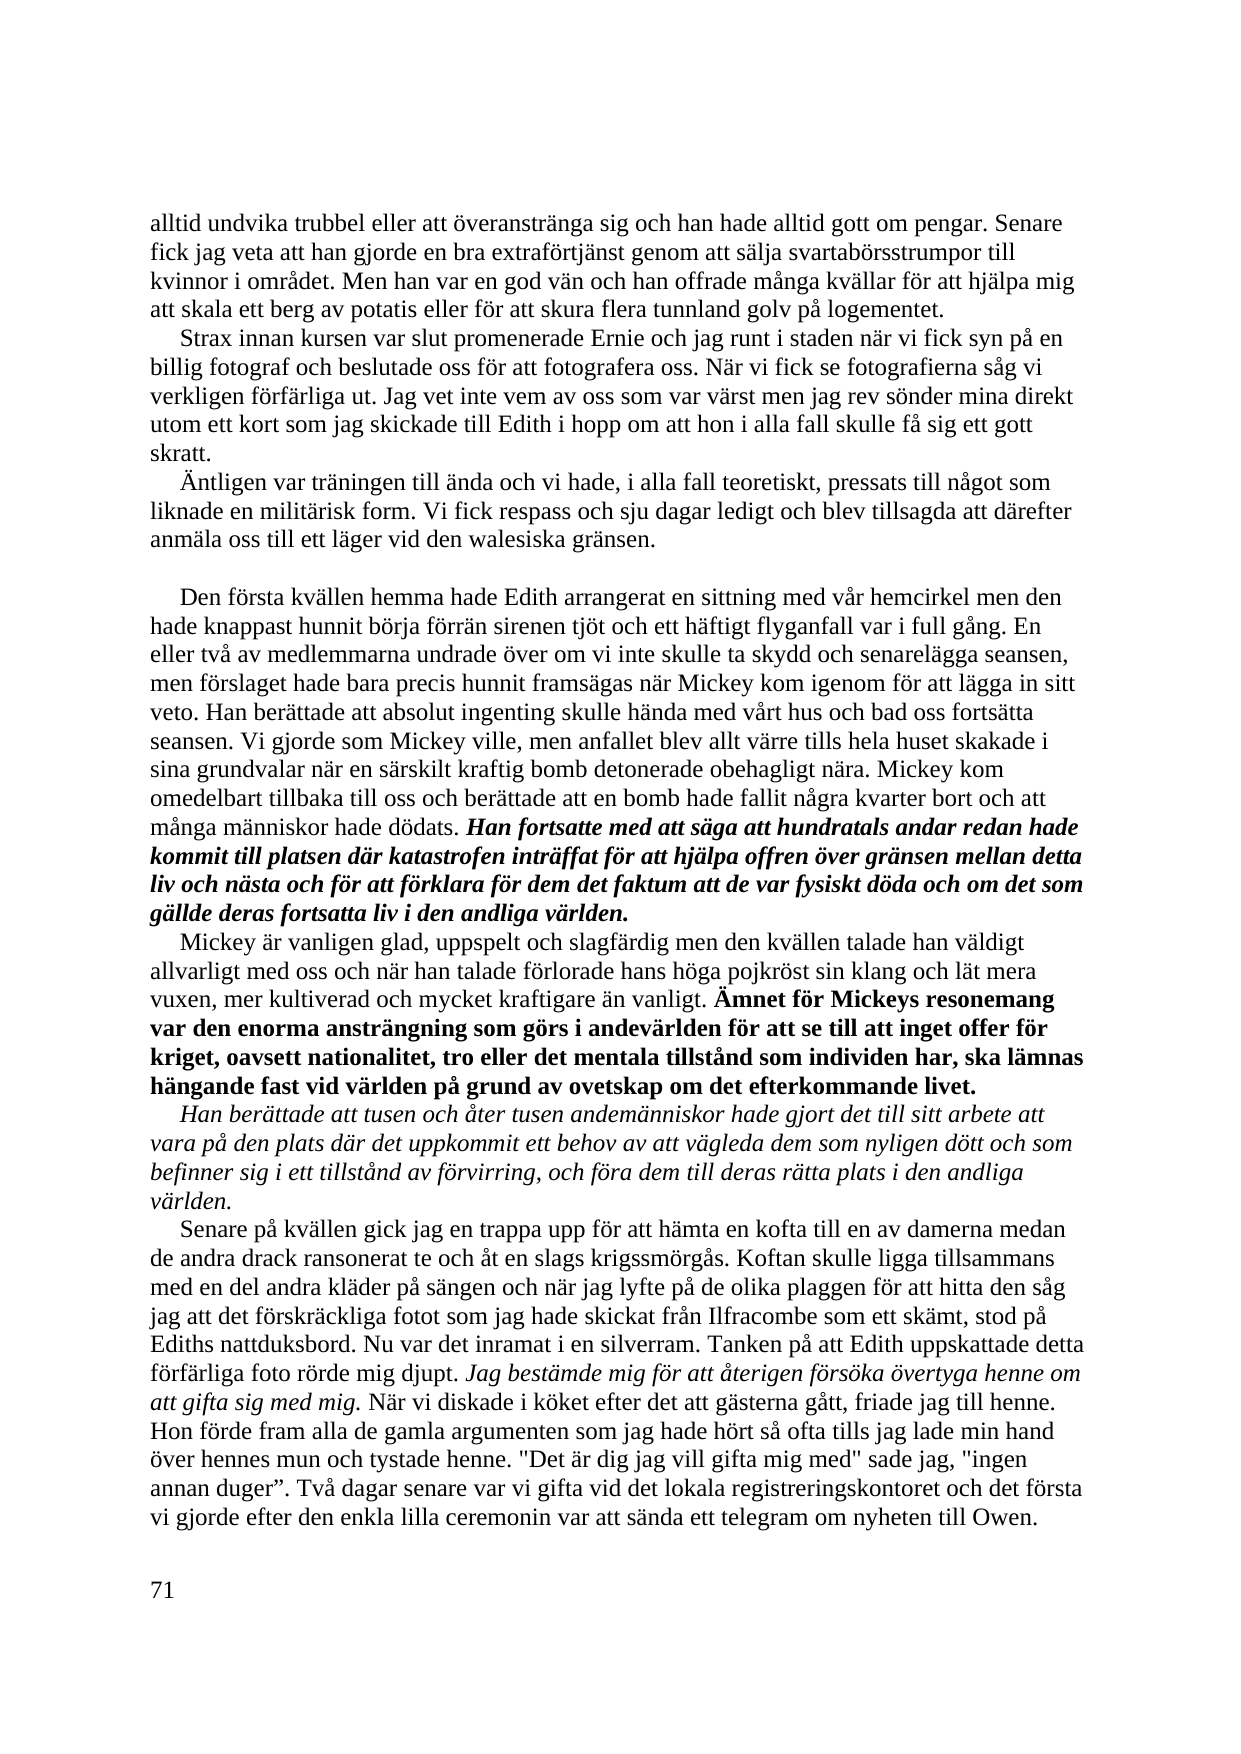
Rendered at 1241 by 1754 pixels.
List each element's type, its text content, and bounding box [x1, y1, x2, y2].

text Senare på kvällen gick jag en trappa upp för att hämta en kofta till en av damerna medan de andra drack ransonerat te och åt en slags krigssmörgås. Koftan skulle ligga tillsammans med en del andra kläder på sängen och när jag lyfte på de olika plaggen för att hitta den såg jag att det förskräckliga fotot som jag hade skickat från Ilfracombe som ett skämt, stod på Ediths nattduksbord. Nu var det inramat i en silverram. Tanken på att Edith uppskattade detta förfärliga foto rörde mig djupt. Jag bestämde mig för att återigen försöka övertyga henne om att gifta sig med mig. När vi diskade i köket efter det att gästerna gått, friade jag till henne. Hon förde fram alla de gamla argumenten som jag hade hört så ofta tills jag lade min hand över hennes mun och tystade henne. "Det är dig jag vill gifta mig med" sade jag, "ingen annan duger”. Två dagar senare var vi gifta vid det lokala registreringskonto­ret och det första vi gjorde efter den enkla lilla ceremonin var att sända ett telegram om nyheten till Owen. [150, 1214, 1090, 1531]
text Den första kvällen hemma hade Edith arrangerat en sittning med vår hemcirkel men den hade knappast hunnit börja förrän sirenen tjöt och ett häftigt flyganfall var i full gång. En eller två av medlemmarna undrade över om vi inte skulle ta skydd och sena­relägga seansen, men förslaget hade bara precis hunnit framsägas när Mickey kom igenom för att lägga in sitt veto. Han berättade att absolut ingenting skulle hända med vårt hus och bad oss fort­sätta seansen. Vi gjorde som Mickey ville, men anfallet blev allt värre tills hela huset skakade i sina grundvalar när en särskilt kraf­tig bomb detonerade obehagligt nära. Mickey kom omedelbart tillbaka till oss och berättade att en bomb hade fallit några kvarter bort och att många människor hade dödats. Han fortsatte med att säga att hundratals andar redan hade kommit till platsen där kata­strofen inträffat för att hjälpa offren över gränsen mellan detta liv och nästa och för att förklara för dem det faktum att de var fysiskt döda och om det som gällde deras fortsatta liv i den andliga värl­den. [150, 582, 1090, 927]
text Äntligen var träningen till ända och vi hade, i alla fall teore­tiskt, pressats till något som liknade en militärisk form. Vi fick respass och sju dagar ledigt och blev tillsagda att därefter anmäla oss till ett läger vid den walesiska gränsen. [150, 467, 1090, 553]
text alltid undvika trubbel eller att överanstränga sig och han hade alltid gott om pengar. Senare fick jag veta att han gjorde en bra extraförtjänst genom att sälja svartabörsstrumpor till kvinnor i området. Men han var en god vän och han offrade många kvällar för att hjälpa mig att skala ett berg av potatis eller för att skura flera tunnland golv på logementet. [150, 208, 1090, 323]
text Han berättade att tusen och åter tusen andemänniskor hade gjort det till sitt arbete att vara på den plats där det uppkommit ett behov av att vägleda dem som nyligen dött och som befinner sig i ett tillstånd av förvirring, och föra dem till deras rätta plats i den andliga världen. [150, 1099, 1090, 1214]
text Mickey är vanligen glad, uppspelt och slagfärdig men den kvällen talade han väldigt allvarligt med oss och när han talade förlorade hans höga pojkröst sin klang och lät mera vuxen, mer kultiverad och mycket kraftigare än vanligt. Ämnet för Mickeys resonemang var den enorma ansträngning som görs i andevärl­den för att se till att inget offer för kriget, oavsett nationalitet, tro eller det mentala tillstånd som individen har, ska lämnas hängan­de fast vid världen på grund av ovetskap om det efterkommande livet. [150, 927, 1090, 1099]
text Strax innan kursen var slut promenerade Ernie och jag runt i staden när vi fick syn på en billig fotograf och beslutade oss för att fotografera oss. När vi fick se fotografierna såg vi verkligen förfär­liga ut. Jag vet inte vem av oss som var värst men jag rev sönder mina direkt utom ett kort som jag skickade till Edith i hopp om att hon i alla fall skulle få sig ett gott skratt. [150, 323, 1090, 467]
